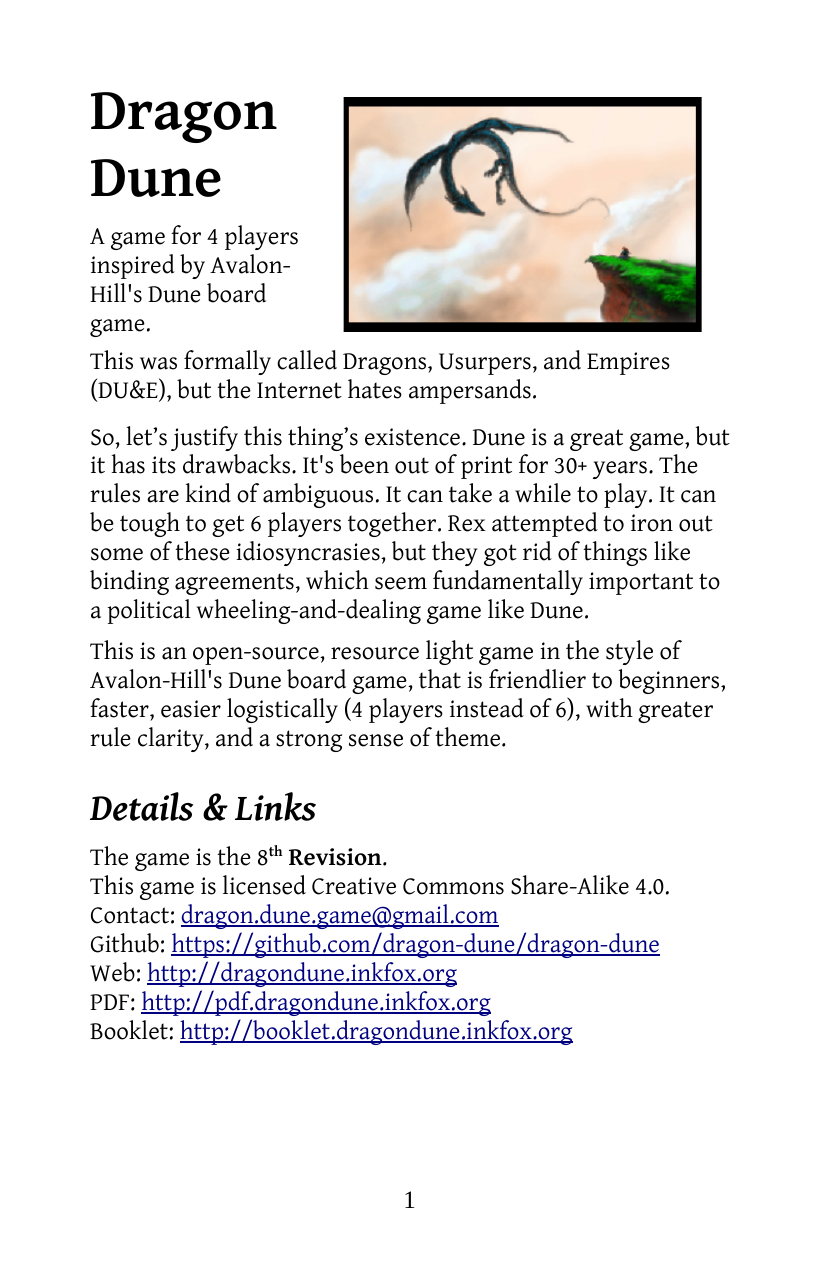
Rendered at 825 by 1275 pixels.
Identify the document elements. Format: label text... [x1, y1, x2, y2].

text A game for 4 players inspired by Avalon-Hill's Dune board game. [90, 222, 735, 338]
text Web: http://dragondune.inkfox.org [90, 959, 735, 988]
text PDF: http://pdf.dragondune.inkfox.org [90, 988, 735, 1017]
text Github: https://github.com/dragon-dune/dragon-dune [90, 930, 735, 959]
text Booklet: http://booklet.dragondune.inkfox.org [90, 1017, 735, 1046]
subtitle Details & Links [90, 787, 735, 831]
text This was formally called Dragons, Usurpers, and Empires (DU&E), but the Internet hates ampersands. [90, 347, 735, 405]
text Contact: dragon.dune.game@gmail.com [90, 901, 735, 930]
text So, let’s justify this thing’s existence. Dune is a great game, but it has its drawbacks. It's been out of print for 30+ years. The rules are kind of ambiguous. It can take a while to play. It can be tough to get 6 players together. Rex attempted to iron out some of these idiosyncrasies, but they got rid of things like binding agreements, which seem fundamentally important to a political wheeling-and-dealing game like Dune. [90, 423, 735, 626]
text This game is licensed Creative Commons Share-Alike 4.0. [90, 872, 735, 901]
text The game is the 8th Revision. [90, 843, 735, 872]
picture [343, 97, 702, 332]
subtitle Dragon Dune [90, 78, 735, 213]
text This is an open-source, resource light game in the style of Avalon-Hill's Dune board game, that is friendlier to beginners, faster, easier logistically (4 players instead of 6), with greater rule clarity, and a strong sense of theme. [90, 638, 735, 753]
